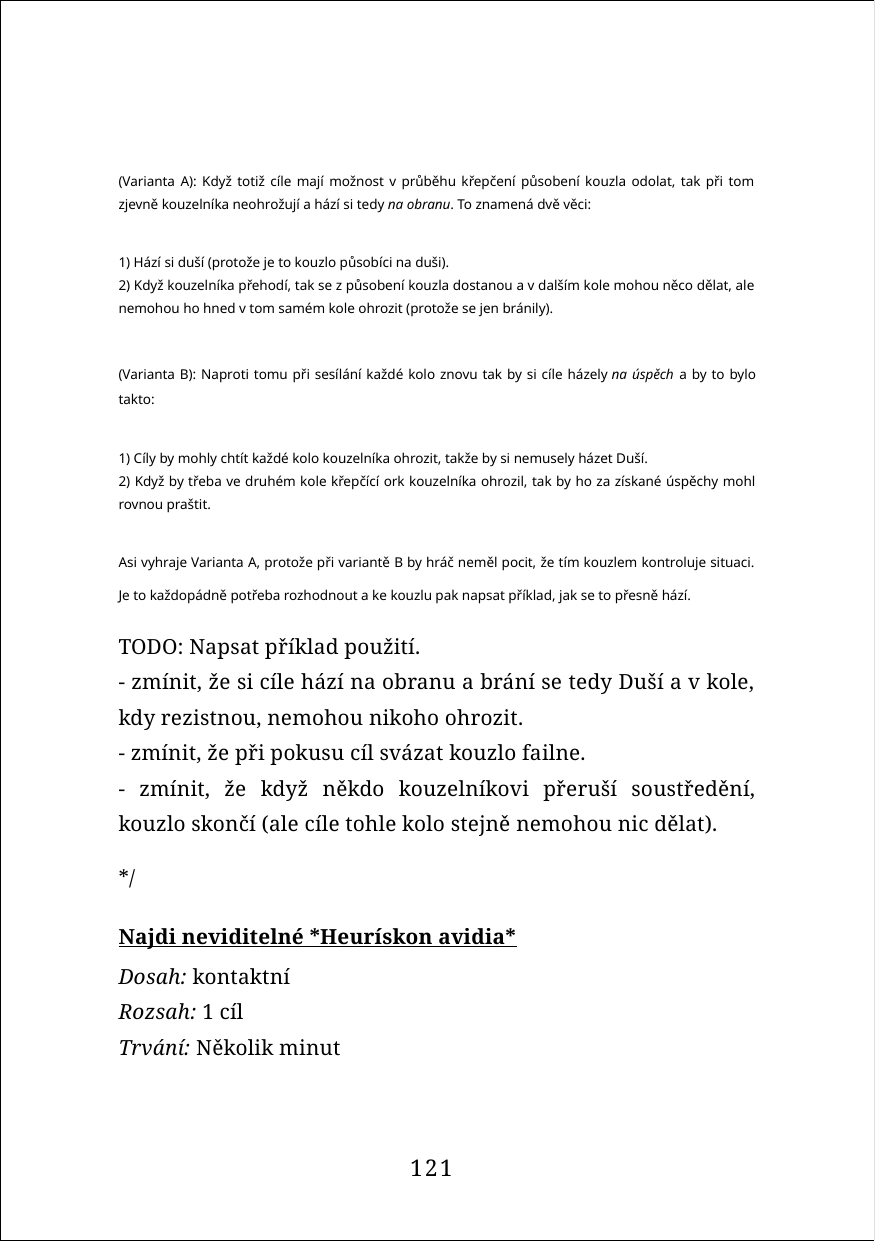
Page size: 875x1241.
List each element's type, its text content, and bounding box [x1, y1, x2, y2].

text Dosah: kontaktní Rozsah: 1 cíl Trvání: Několik minut [118, 962, 756, 1061]
text (Varianta A): Když totiž cíle mají možnost v průběhu křepčení působení kouzla odolat, tak při tom zjevně kouzelníka neohrožují a hází si tedy na obranu. To znamená dvě věci: 1) Hází si duší (protože je to kouzlo působíci na duši). 2) Když kouzelníka přehodí, tak se z působení kouzla dostanou a v dalším kole mohou něco dělat, ale nemohou ho hned v tom samém kole ohrozit (protože se jen bránily). (Varianta B): Naproti tomu při sesílání každé kolo znovu tak by si cíle házely na úspěch a by to bylo takto: 1) Cíly by mohly chtít každé kolo kouzelníka ohrozit, takže by si nemusely házet Duší. 2) Když by třeba ve druhém kole křepčící ork kouzelníka ohrozil, tak by ho za získané úspěchy mohl rovnou praštit. Asi vyhraje Varianta A, protože při variantě B by hráč neměl pocit, že tím kouzlem kontroluje situaci. Je to každopádně potřeba rozhodnout a ke kouzlu pak napsat příklad, jak se to přesně hází. [118, 172, 756, 607]
text TODO: Napsat příklad použití. - zmínit, že si cíle hází na obranu a brání se tedy Duší a v kole, kdy rezistnou, nemohou nikoho ohrozit. - zmínit, že při pokusu cíl svázat kouzlo failne. - zmínit, že když někdo kouzelníkovi přeruší soustředění, kouzlo skončí (ale cíle tohle kolo stejně nemohou nic dělat). [118, 632, 756, 838]
subtitle Najdi neviditelné *Heurískon avidia* [118, 922, 756, 950]
text */ [118, 863, 756, 891]
